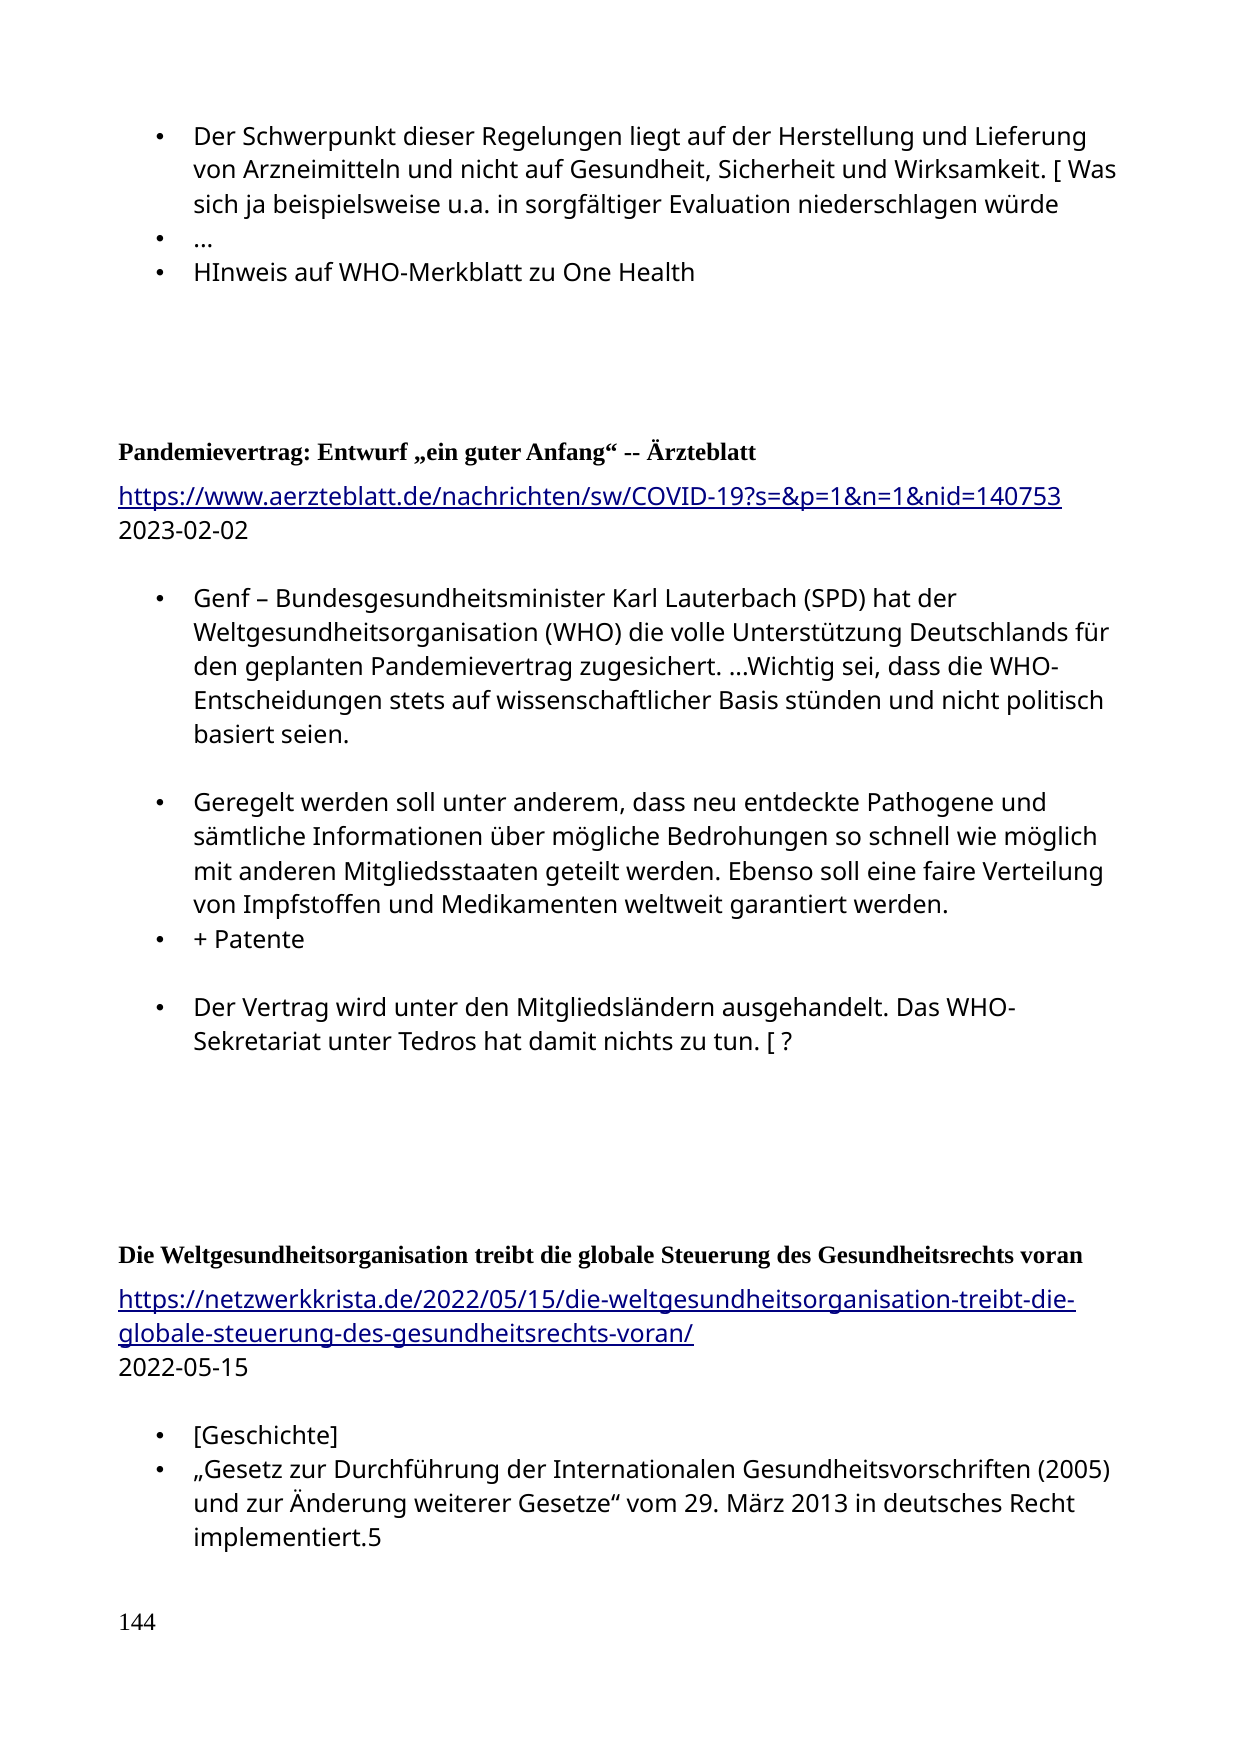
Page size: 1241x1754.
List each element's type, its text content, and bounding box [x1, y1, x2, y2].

list Geregelt werden soll unter anderem, dass neu entdeckte Pathogene und sämtliche Informationen über mögli­che Bedrohungen so schnell wie möglich mit anderen Mitgliedsstaaten geteilt werden. Ebenso soll eine faire Verteilung von Impfstoffen und Medikamenten weltweit garantiert werden. [156, 785, 1122, 921]
text 2022-05-15 [118, 1350, 1122, 1384]
text https://netzwerkkrista.de/2022/05/15/die-weltgesundheitsorganisation-treibt-die-globale-steuerung-des-gesundheitsrechts-voran/ [118, 1282, 1122, 1350]
list Der Schwerpunkt dieser Regelungen liegt auf der Herstellung und Lieferung von Arzneimitteln und nicht auf Gesundheit, Sicherheit und Wirksamkeit. [ Was sich ja beispielsweise u.a. in sorgfältiger Evaluation niederschlagen würde [156, 118, 1122, 220]
list + Patente [156, 921, 1122, 955]
list Der Vertrag wird unter den Mit­gliedsländern ausgehandelt. Das WHO-Sekretariat unter Tedros hat damit nichts zu tun. [ ? [156, 989, 1122, 1057]
list Genf – Bundesgesundheitsminister Karl Lauterbach (SPD) hat der Weltgesundheitsorganisation (WHO) die volle Unterstützung Deutschlands für den geplanten Pandemievertrag zugesichert. ...Wichtig sei, dass die WHO-Entscheidungen stets auf wissenschaftlicher Basis stünden und nicht politisch basiert seien. [156, 581, 1122, 751]
list „Gesetz zur Durchführung der Internationalen Gesundheitsvorschriften (2005) und zur Änderung weiterer Gesetze“ vom 29. März 2013 in deutsches Recht implementiert.5 [156, 1452, 1122, 1554]
text 2023-02-02 [118, 512, 1122, 547]
list ... [156, 220, 1122, 254]
list [Geschichte] [156, 1418, 1122, 1452]
text https://www.aerzteblatt.de/nachrichten/sw/COVID-19?s=&p=1&n=1&nid=140753 [118, 478, 1122, 512]
list HInweis auf WHO-Merkblatt zu One Health [156, 254, 1122, 288]
subtitle Pandemievertrag: Entwurf „ein guter Anfang“ -- Ärzteblatt [118, 437, 1122, 466]
subtitle Die Weltgesundheitsorganisation treibt die globale Steuerung des Gesundheitsrechts voran [118, 1240, 1122, 1269]
